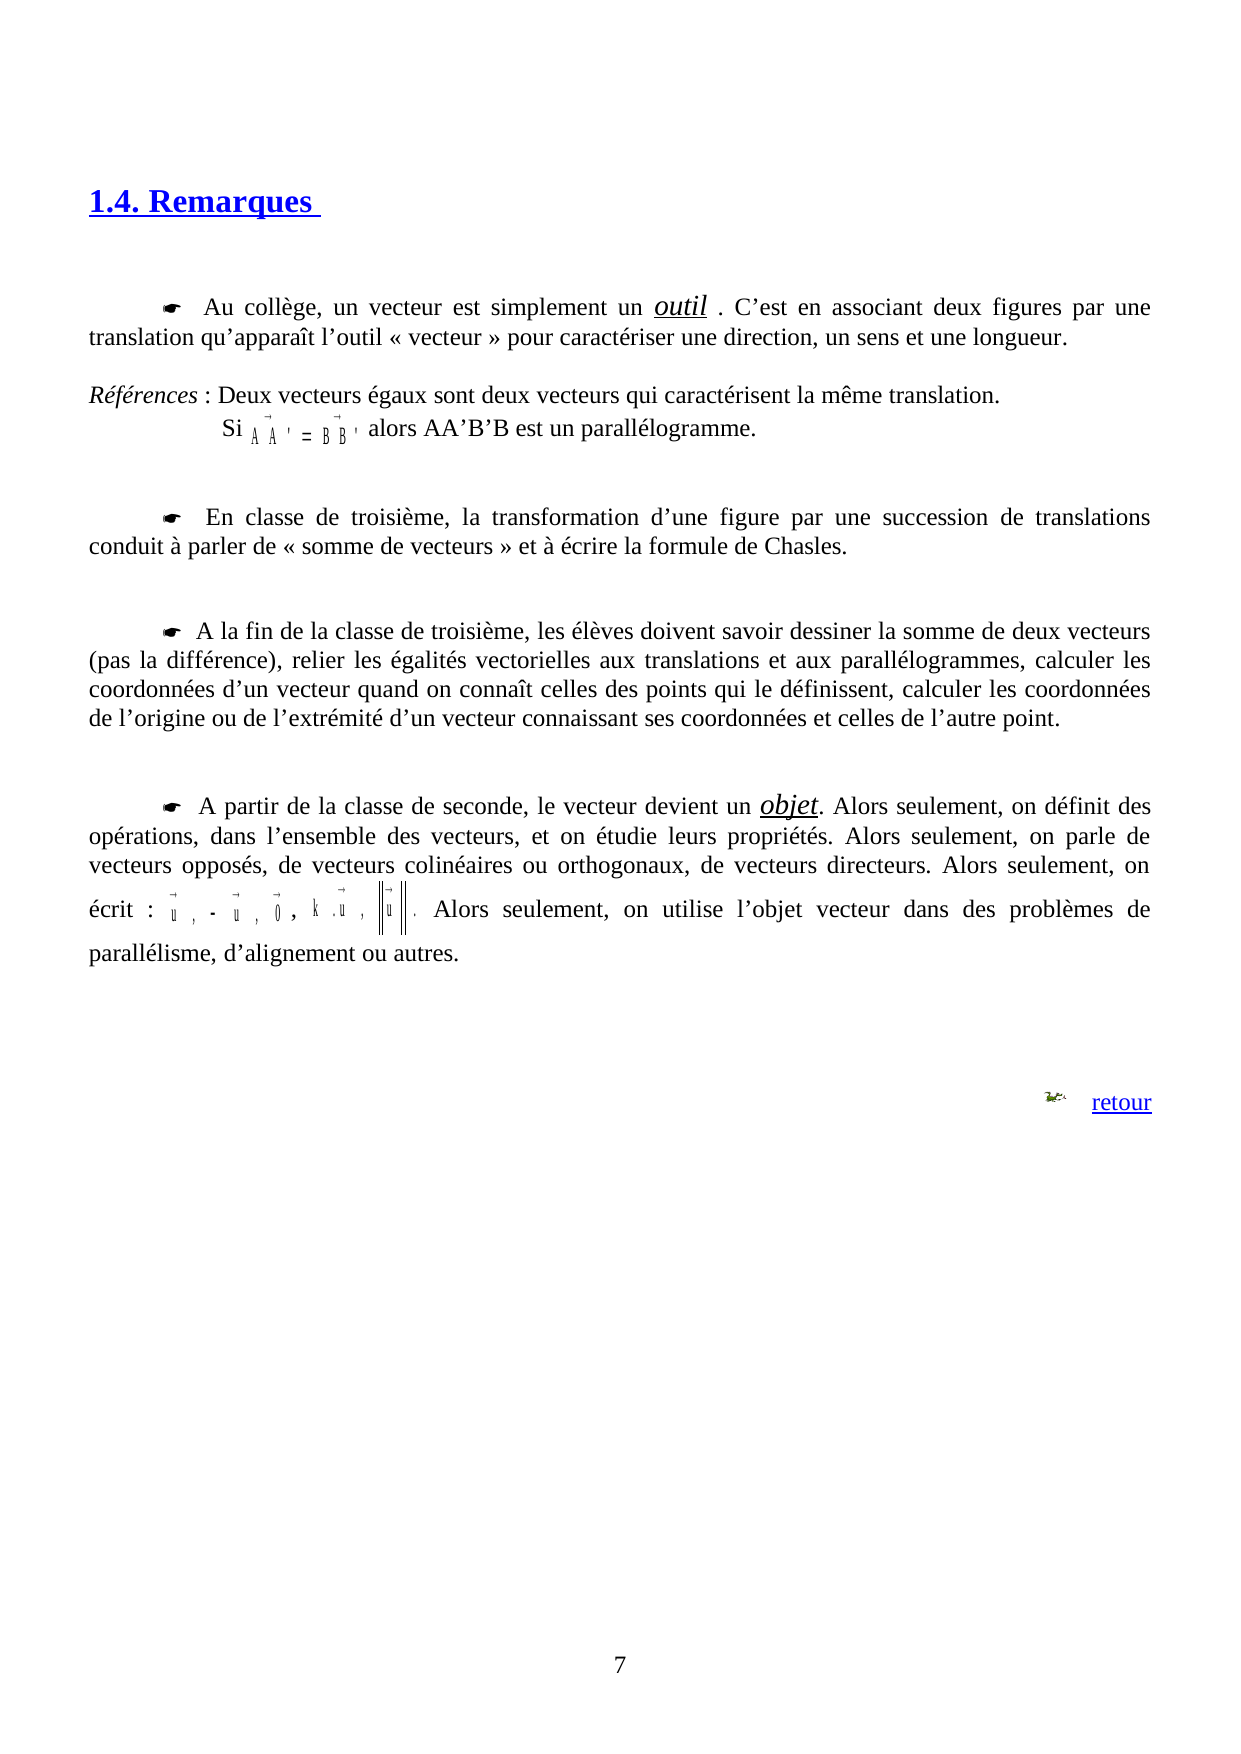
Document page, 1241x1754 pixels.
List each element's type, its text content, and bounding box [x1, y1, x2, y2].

subtitle 1.4. Remarques [89, 181, 1151, 220]
text  Au collège, un vecteur est simplement un outil . C’est en associant deux figures par une translation qu’apparaît l’outil « vecteur » pour caractériser une direction, un sens et une longueur. [89, 288, 1151, 351]
text Références : Deux vecteurs égaux sont deux vecteurs qui caractérisent la même translation. [89, 379, 1151, 409]
text retour [89, 1083, 1151, 1116]
text  En classe de troisième, la transformation d’une figure par une succession de translations conduit à parler de « somme de vecteurs » et à écrire la formule de Chasles. [89, 502, 1151, 560]
text  A partir de la classe de seconde, le vecteur devient un objet. Alors seulement, on définit des opérations, dans l’ensemble des vecteurs, et on étudie leurs propriétés. Alors seulement, on parle de vecteurs opposés, de vecteurs colinéaires ou orthogonaux, de vecteurs directeurs. Alors seulement, on écrit : , Alors seulement, on utilise l’objet vecteur dans des problèmes de parallélisme, d’alignement ou autres. [89, 787, 1151, 966]
text  A la fin de la classe de troisième, les élèves doivent savoir dessiner la somme de deux vecteurs (pas la différence), relier les égalités vectorielles aux translations et aux parallélogrammes, calculer les coordonnées d’un vecteur quand on connaît celles des points qui le définissent, calculer les coordonnées de l’origine ou de l’extrémité d’un vecteur connaissant ses coordonnées et celles de l’autre point. [89, 616, 1151, 732]
text Si alors AA’B’B est un parallélogramme. [89, 409, 1151, 446]
